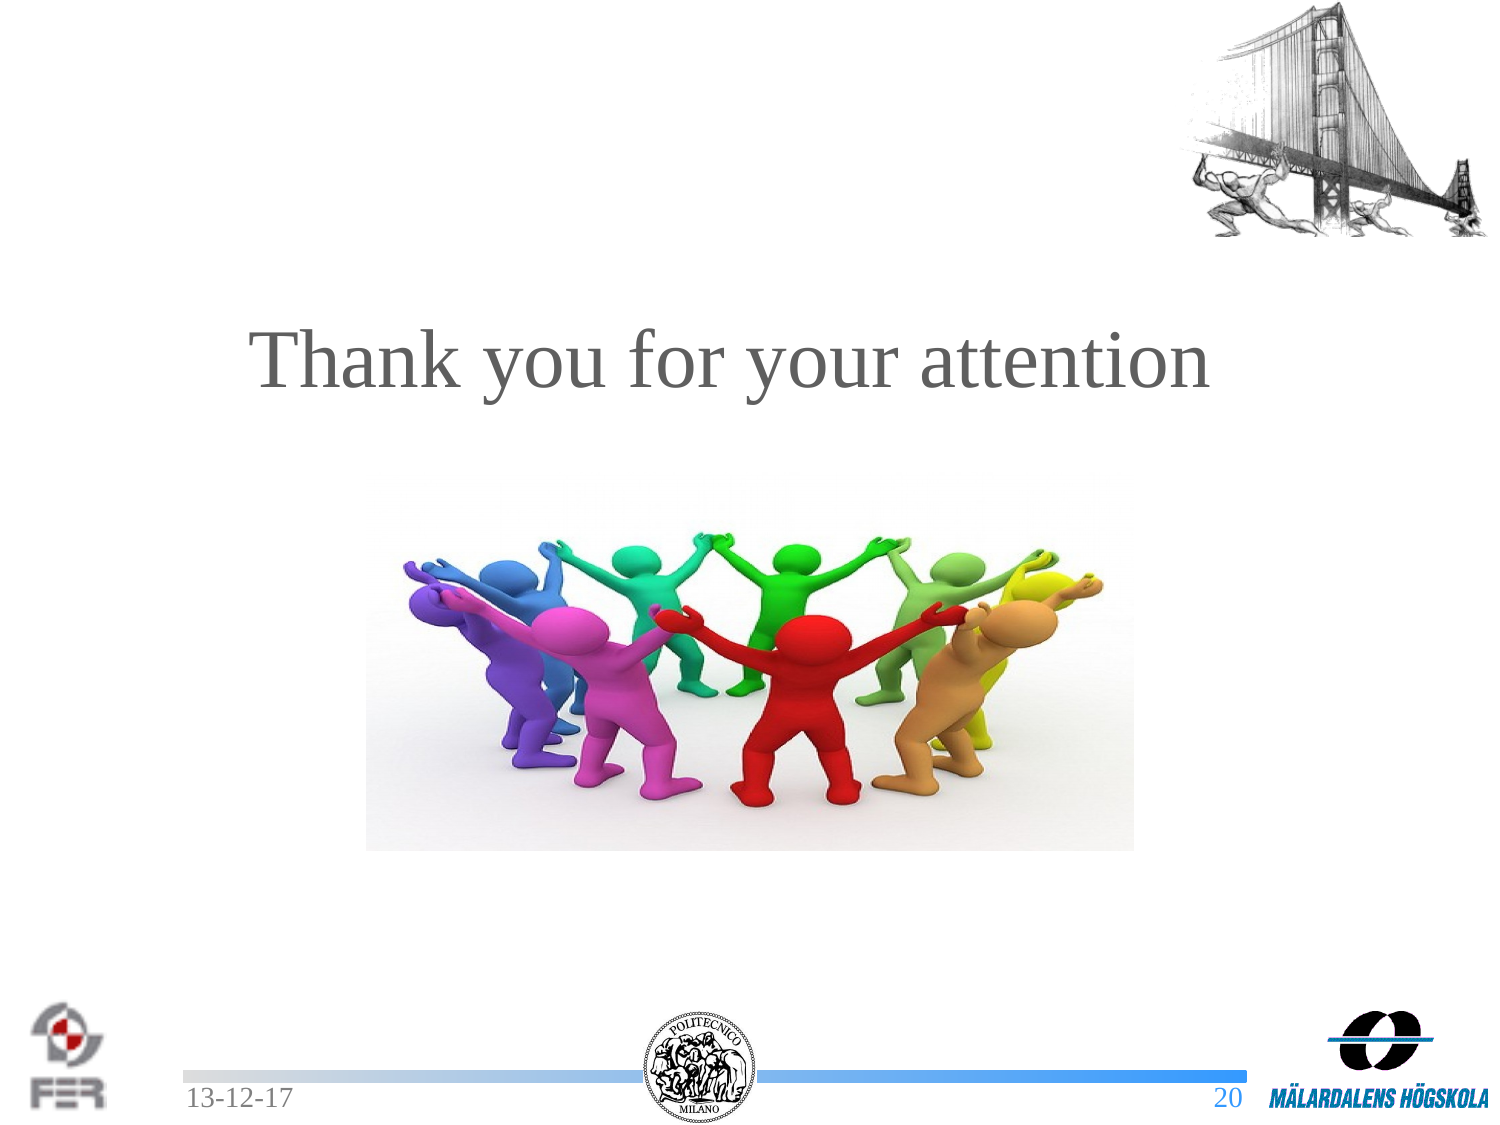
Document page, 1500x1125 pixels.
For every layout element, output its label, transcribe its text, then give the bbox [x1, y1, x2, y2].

picture [1269, 1011, 1488, 1108]
text_box [1186, 1070, 1258, 1114]
text_box 13-12-17 [171, 1070, 396, 1114]
picture [366, 472, 1134, 851]
title Thank you for your attention [55, 259, 1406, 448]
picture [1435, 1096, 1441, 1104]
picture [29, 987, 107, 1125]
picture [1368, 1093, 1374, 1104]
picture [1454, 1091, 1459, 1108]
picture [1175, 0, 1488, 237]
picture [643, 1011, 757, 1123]
